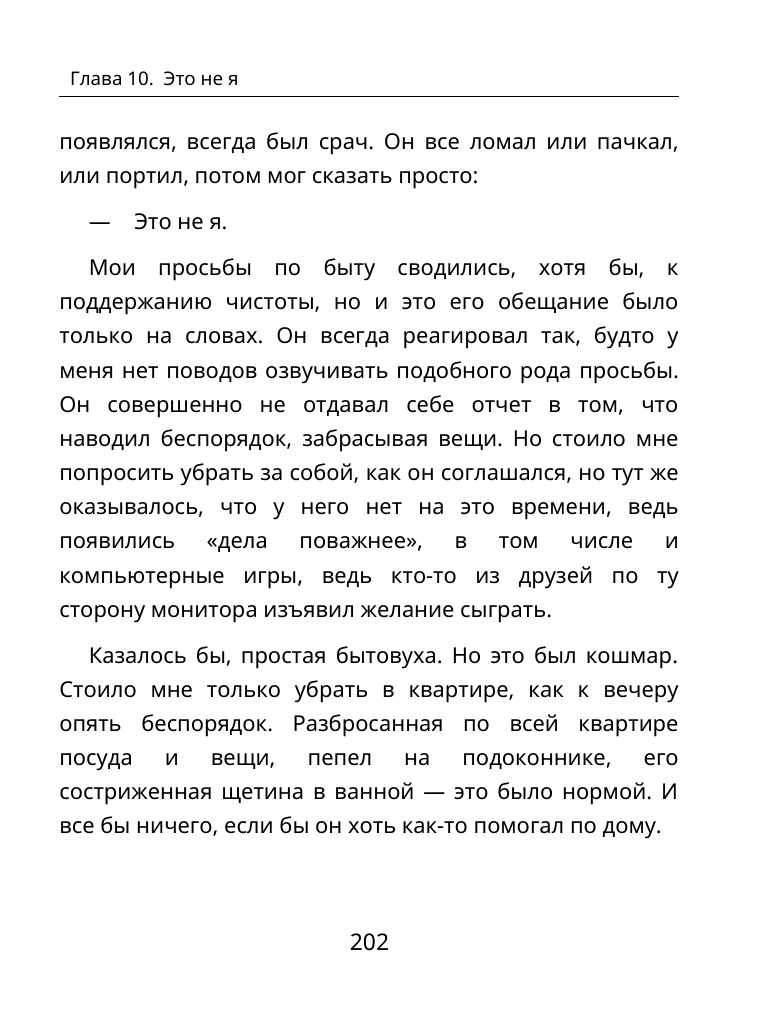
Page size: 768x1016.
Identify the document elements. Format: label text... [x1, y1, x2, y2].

text появлялся, всегда был срач. Он все ломал или пачкал, или портил, потом мог сказать просто: [59, 126, 679, 190]
text Мои просьбы по быту сводились, хотя бы, к поддержанию чистоты, но и это его обещание было только на словах. Он всегда реагировал так, будто у меня нет поводов озвучивать подобного рода просьбы. Он совершенно не отдавал себе отчет в том, что наводил беспорядок, забрасывая вещи. Но стоило мне попросить убрать за собой, как он соглашался, но тут же оказывалось, что у него нет на это времени, ведь появились «дела поважнее», в том числе и компьютерные игры, ведь кто-то из друзей по ту сторону монитора изъявил желание сыграть. [59, 252, 679, 623]
list Это не я. [59, 206, 679, 236]
text Казалось бы, простая бытовуха. Но это был кошмар. Стоило мне только убрать в квартире, как к вечеру опять беспорядок. Разбросанная по всей квартире посуда и вещи, пепел на подоконнике, его состриженная щетина в ванной — это было нормой. И все бы ничего, если бы он хоть как-то помогал по дому. [59, 640, 679, 840]
